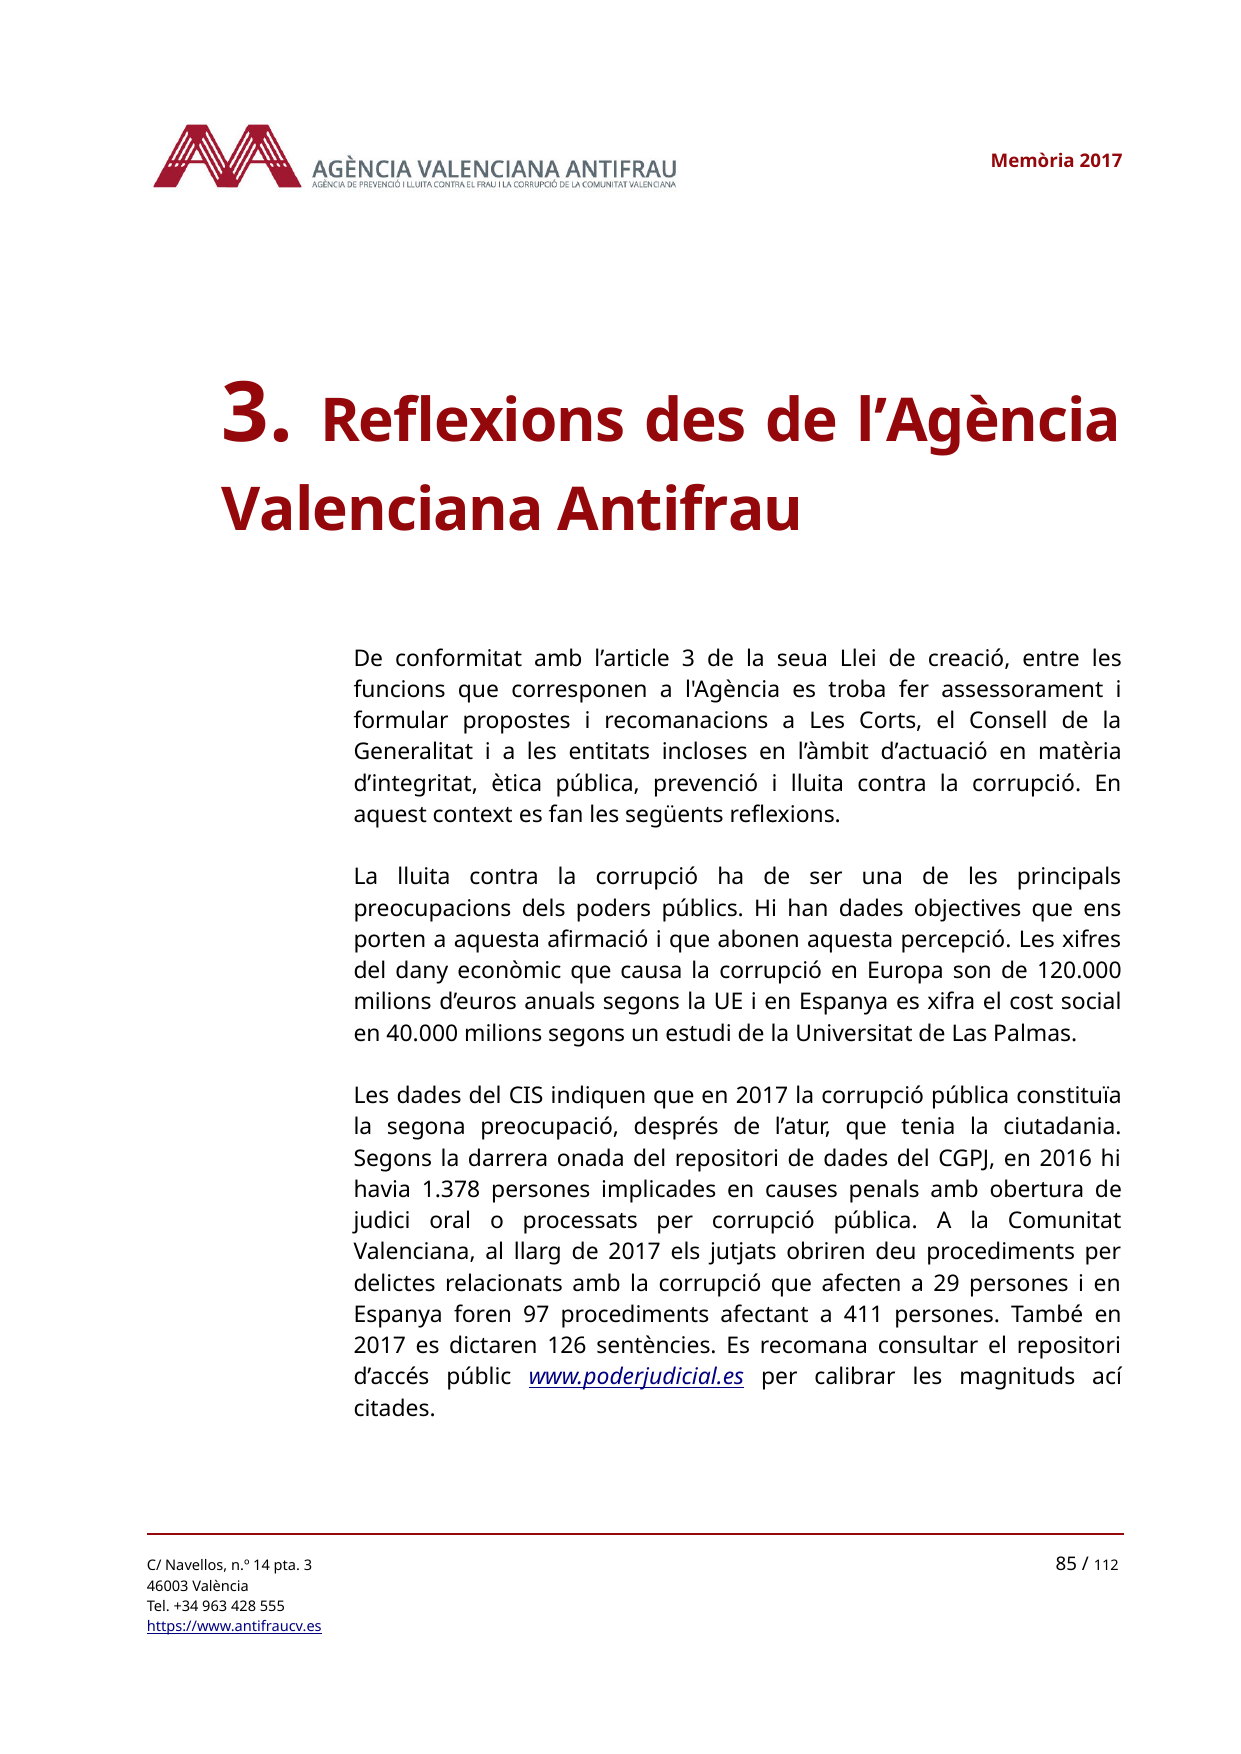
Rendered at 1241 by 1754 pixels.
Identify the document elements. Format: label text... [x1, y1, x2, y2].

text Les dades del CIS indiquen que en 2017 la corrupció pública constituïa la segona preocupació, després de l’atur, que tenia la ciutadania. Segons la darrera onada del repositori de dades del CGPJ, en 2016 hi havia 1.378 persones implicades en causes penals amb obertura de judici oral o processats per corrupció pública. A la Comunitat Valenciana, al llarg de 2017 els jutjats obriren deu procediments per delictes relacionats amb la corrupció que afecten a 29 persones i en Espanya foren 97 procediments afectant a 411 persones. També en 2017 es dictaren 126 sentències. Es recomana consultar el repositori d’accés públic www.poderjudicial.es per calibrar les magnituds ací citades. [353, 1079, 1122, 1423]
text La lluita contra la corrupció ha de ser una de les principals preocupacions dels poders públics. Hi han dades objectives que ens porten a aquesta afirmació i que abonen aquesta percepció. Les xifres del dany econòmic que causa la corrupció en Europa son de 120.000 milions d’euros anuals segons la UE i en Espanya es xifra el cost social en 40.000 milions segons un estudi de la Universitat de Las Palmas. [353, 860, 1122, 1048]
picture [148, 112, 680, 197]
text De conformitat amb l’article 3 de la seua Llei de creació, entre les funcions que corresponen a l'Agència es troba fer assessorament i formular propostes i recomanacions a Les Corts, el Consell de la Generalitat i a les entitats incloses en l’àmbit d’actuació en matèria d’integritat, ètica pública, prevenció i lluita contra la corrupció. En aquest context es fan les següents reflexions. [353, 641, 1122, 829]
list 3. Reflexions des de l’Agència Valenciana Antifrau [184, 352, 1122, 548]
